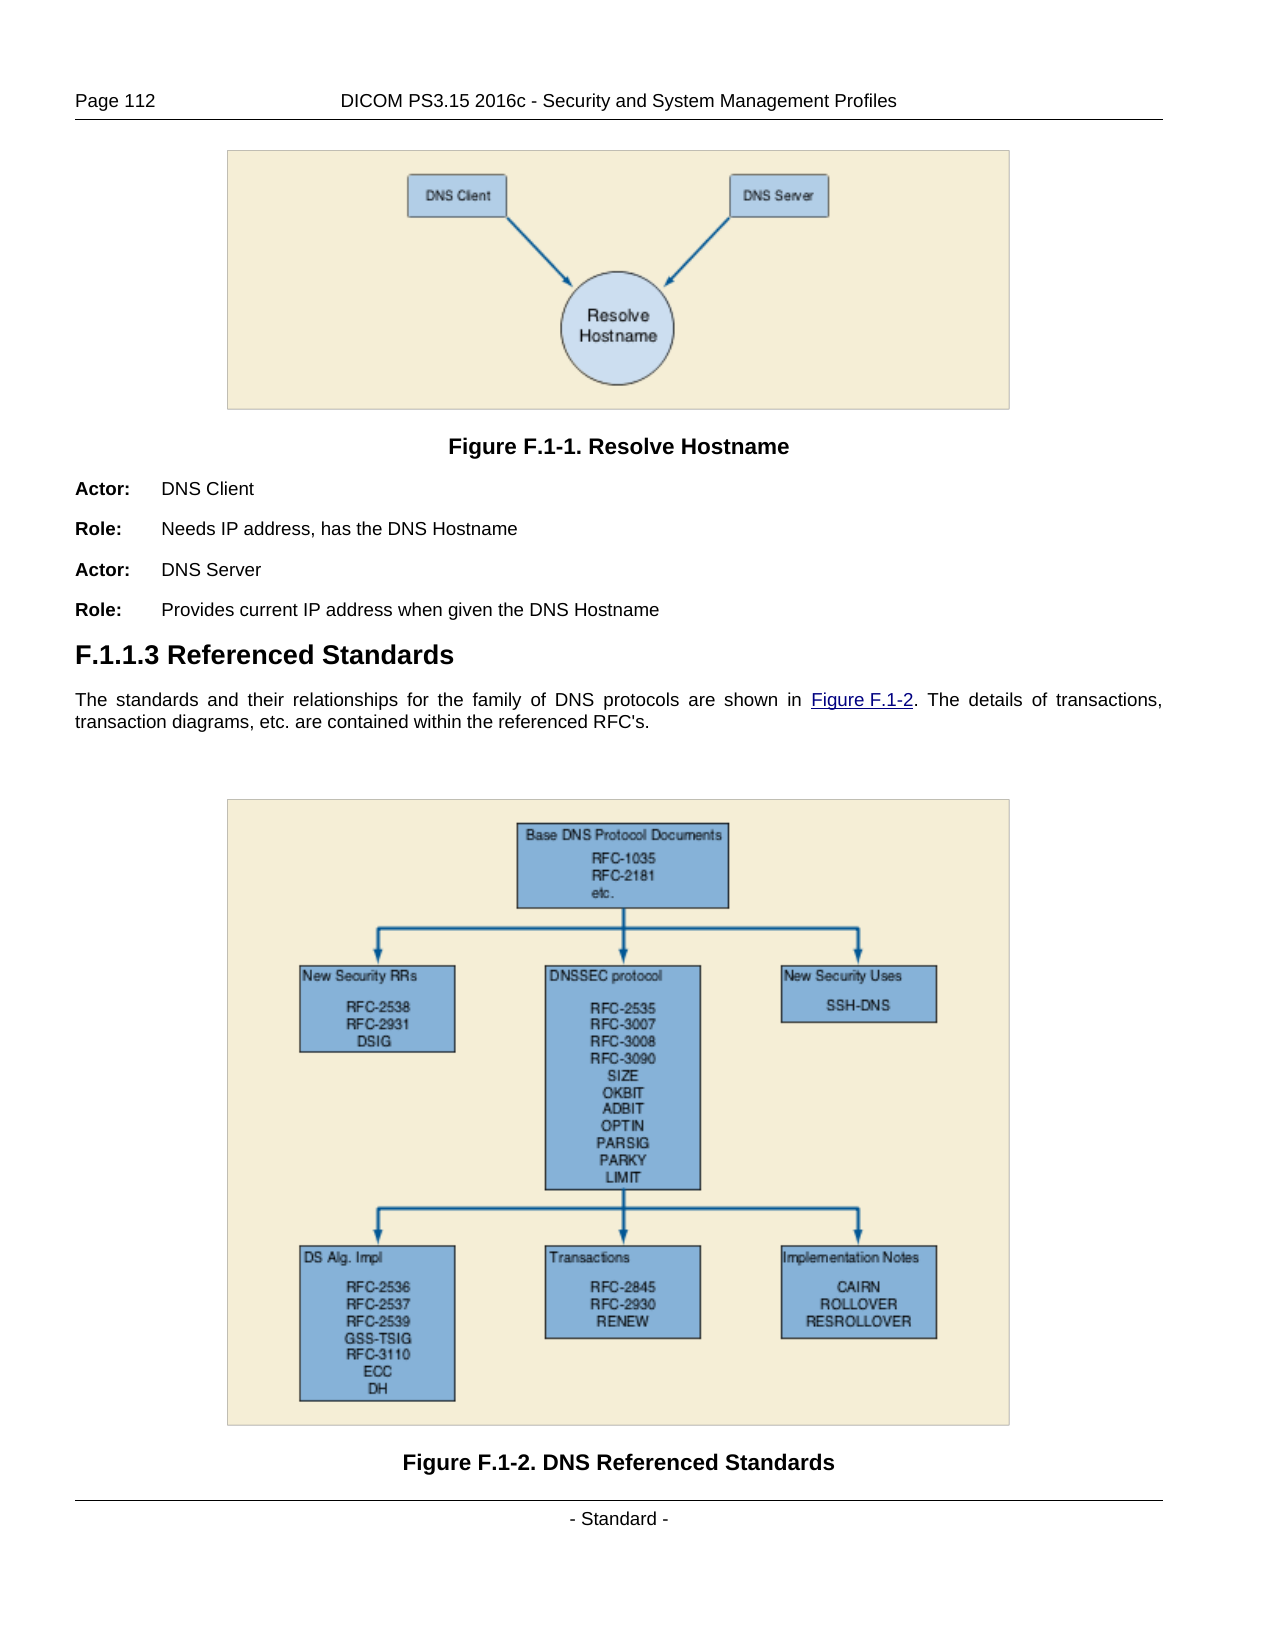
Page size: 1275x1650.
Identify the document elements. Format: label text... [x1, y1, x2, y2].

picture [226, 798, 1011, 1427]
text Role: Needs IP address, has the DNS Hostname [75, 518, 1162, 540]
text The standards and their relationships for the family of DNS protocols are shown in Figure F.1-2. The details of transactions, transaction diagrams, etc. are contained within the referenced RFC's. [75, 689, 1162, 732]
text F.1.1.3 Referenced Standards [75, 639, 1162, 670]
text Actor: DNS Client [75, 478, 1162, 499]
text Figure F.1-2. DNS Referenced Standards [75, 1449, 1162, 1475]
text Figure F.1-1. Resolve Hostname [75, 433, 1162, 459]
picture [226, 150, 1011, 411]
text Role: Provides current IP address when given the DNS Hostname [75, 599, 1162, 620]
text Actor: DNS Server [75, 558, 1162, 580]
